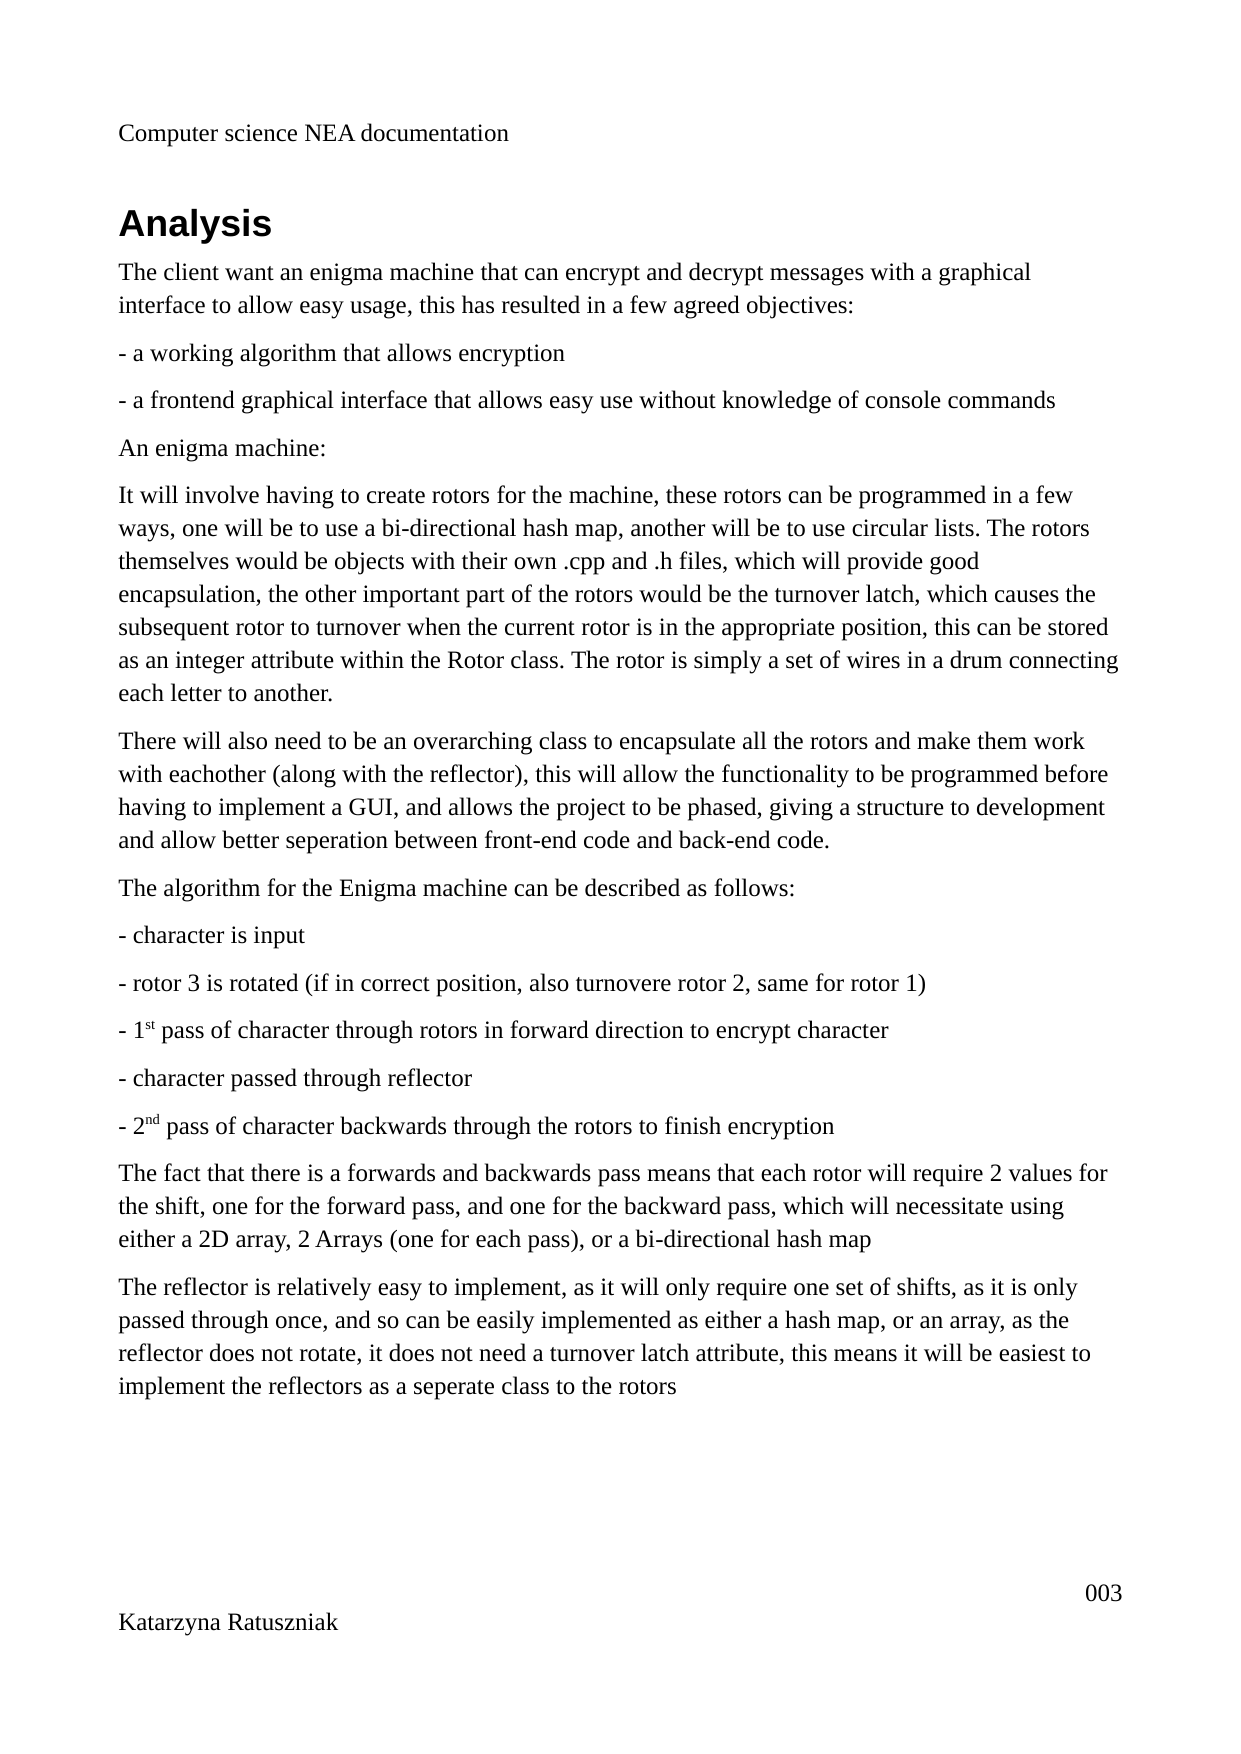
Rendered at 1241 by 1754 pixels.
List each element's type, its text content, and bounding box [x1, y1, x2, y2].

text The client want an enigma machine that can encrypt and decrypt messages with a graphical interface to allow easy usage, this has resulted in a few agreed objectives: [118, 257, 1122, 319]
text An enigma machine: [118, 433, 1122, 462]
text The algorithm for the Enigma machine can be described as follows: [118, 873, 1122, 902]
text - 2nd pass of character backwards through the rotors to finish encryption [118, 1111, 1122, 1139]
text - rotor 3 is rotated (if in correct position, also turnovere rotor 2, same for rotor 1) [118, 968, 1122, 997]
text - a working algorithm that allows encryption [118, 338, 1122, 366]
text - 1st pass of character through rotors in forward direction to encrypt character [118, 1016, 1122, 1044]
text - character passed through reflector [118, 1063, 1122, 1092]
subtitle Analysis [118, 201, 1122, 244]
text - a frontend graphical interface that allows easy use without knowledge of console commands [118, 385, 1122, 414]
text The fact that there is a forwards and backwards pass means that each rotor will require 2 values for the shift, one for the forward pass, and one for the backward pass, which will necessitate using either a 2D array, 2 Arrays (one for each pass), or a bi-directional hash map [118, 1158, 1122, 1253]
text There will also need to be an overarching class to encapsulate all the rotors and make them work with eachother (along with the reflector), this will allow the functionality to be programmed before having to implement a GUI, and allows the project to be phased, giving a structure to development and allow better seperation between front-end code and back-end code. [118, 726, 1122, 854]
text It will involve having to create rotors for the machine, these rotors can be programmed in a few ways, one will be to use a bi-directional hash map, another will be to use circular lists. The rotors themselves would be objects with their own .cpp and .h files, which will provide good encapsulation, the other important part of the rotors would be the turnover latch, which causes the subsequent rotor to turnover when the current rotor is in the appropriate position, this can be stored as an integer attribute within the Rotor class. The rotor is simply a set of wires in a drum connecting each letter to another. [118, 480, 1122, 707]
text The reflector is relatively easy to implement, as it will only require one set of shifts, as it is only passed through once, and so can be easily implemented as either a hash map, or an array, as the reflector does not rotate, it does not need a turnover latch attribute, this means it will be easiest to implement the reflectors as a seperate class to the rotors [118, 1272, 1122, 1400]
text - character is input [118, 920, 1122, 949]
